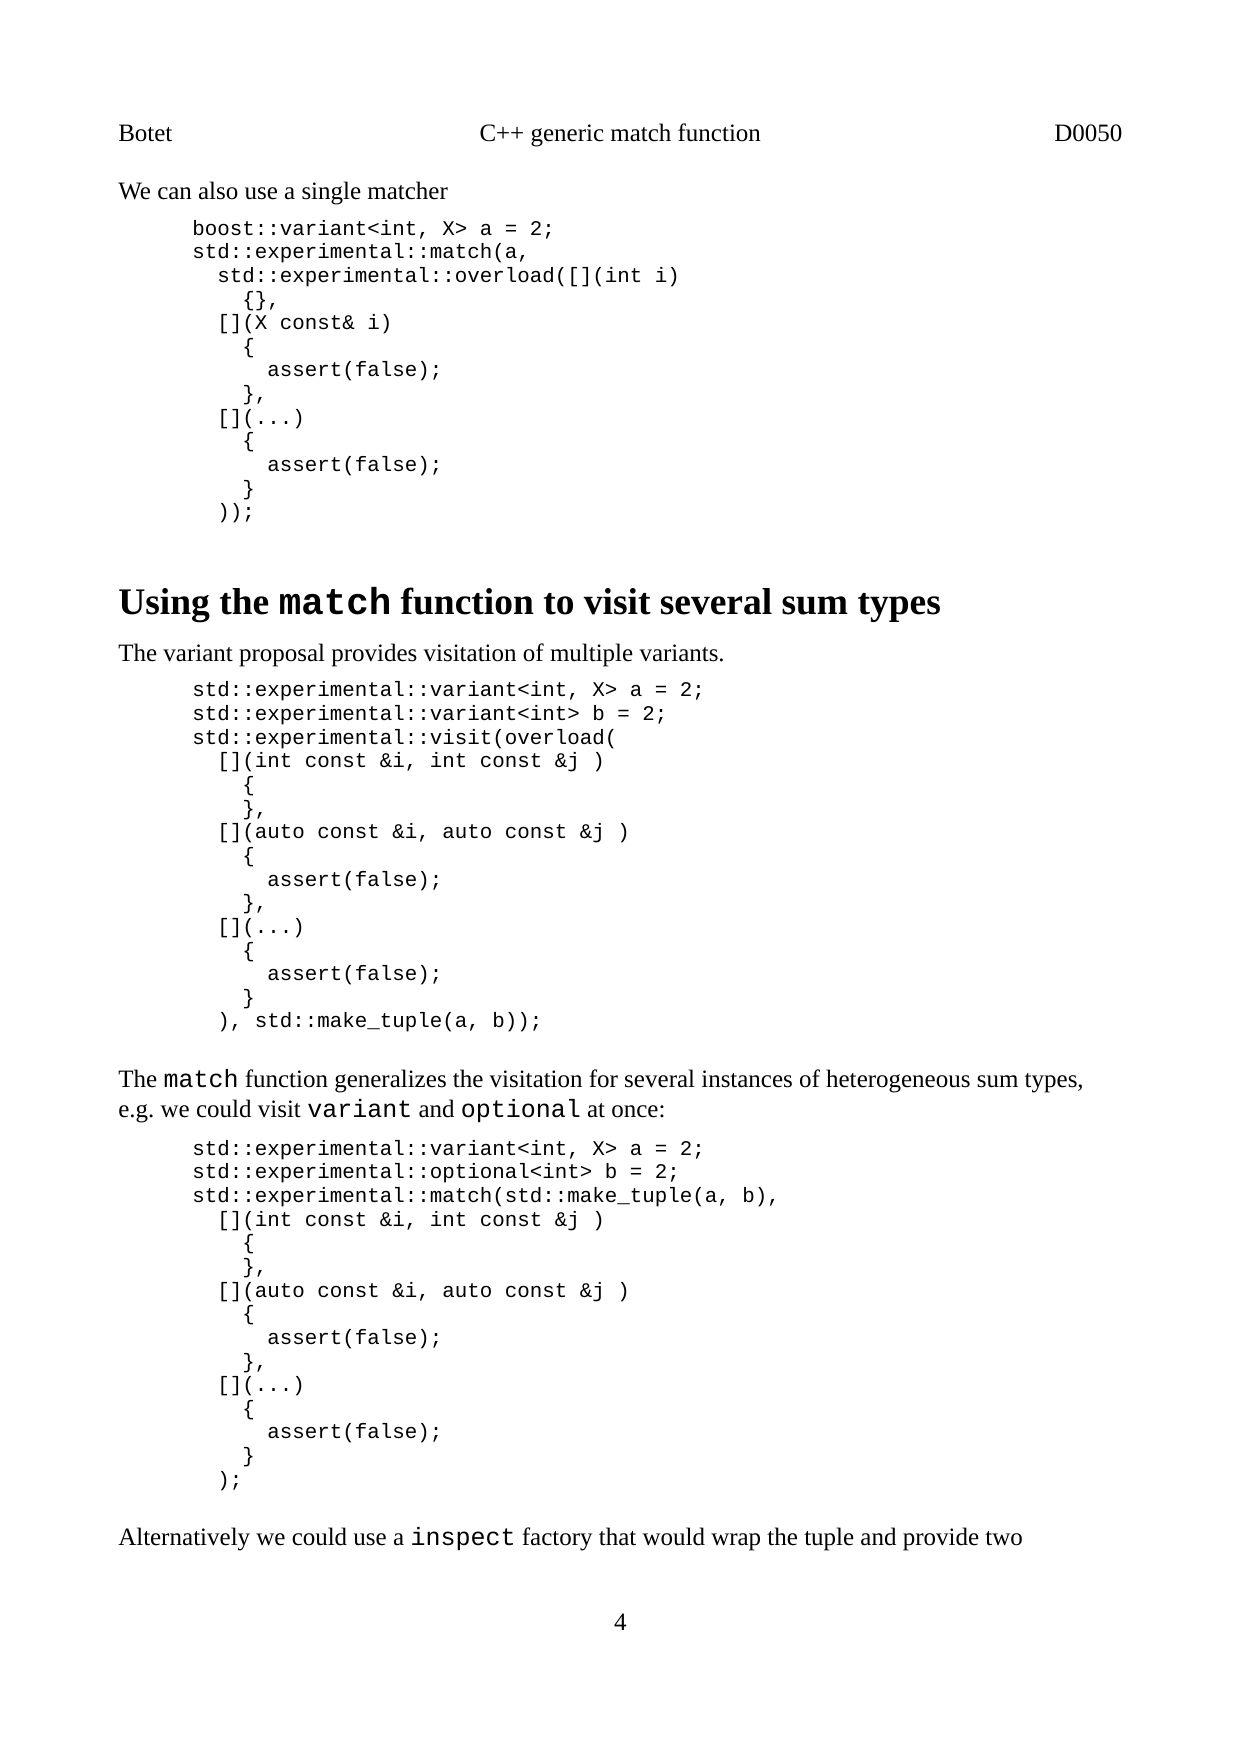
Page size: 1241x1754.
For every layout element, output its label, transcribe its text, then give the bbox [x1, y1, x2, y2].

text assert(false); [192, 869, 1122, 892]
text [](int const &i, int const &j ) [192, 750, 1122, 774]
text { [192, 430, 1122, 454]
text { [192, 336, 1122, 359]
text [](...) [192, 407, 1122, 430]
text }, [192, 892, 1122, 916]
text { [192, 1303, 1122, 1327]
text { [192, 774, 1122, 798]
text std::experimental::overload([](int i) [192, 265, 1122, 288]
text We can also use a single matcher [118, 176, 1122, 205]
text assert(false); [192, 1422, 1122, 1445]
text { [192, 845, 1122, 869]
text The variant proposal provides visitation of multiple variants. [118, 638, 1122, 667]
text }, [192, 383, 1122, 407]
text [](X const& i) [192, 312, 1122, 336]
text assert(false); [192, 963, 1122, 987]
text )); [192, 501, 1122, 525]
text }, [192, 1256, 1122, 1280]
text assert(false); [192, 359, 1122, 383]
text ), std::make_tuple(a, b)); [192, 1011, 1122, 1034]
text }, [192, 1351, 1122, 1374]
text [](int const &i, int const &j ) [192, 1209, 1122, 1232]
text } [192, 987, 1122, 1011]
text { [192, 939, 1122, 963]
text { [192, 1398, 1122, 1422]
text std::experimental::visit(overload( [192, 727, 1122, 750]
text [](auto const &i, auto const &j ) [192, 1280, 1122, 1303]
text assert(false); [192, 454, 1122, 478]
text std::experimental::variant<int, X> a = 2; [192, 1138, 1122, 1161]
text { [192, 1232, 1122, 1256]
text std::experimental::match(std::make_tuple(a, b), [192, 1185, 1122, 1209]
text boost::variant<int, X> a = 2; [192, 218, 1122, 241]
text } [192, 478, 1122, 501]
text {}, [192, 288, 1122, 312]
text assert(false); [192, 1327, 1122, 1351]
text Alternatively we could use a inspect factory that would wrap the tuple and provide two [118, 1522, 1122, 1553]
text [](auto const &i, auto const &j ) [192, 821, 1122, 845]
text ); [192, 1469, 1122, 1492]
text std::experimental::match(a, [192, 241, 1122, 265]
text std::experimental::variant<int> b = 2; [192, 703, 1122, 727]
text [](...) [192, 1374, 1122, 1398]
text } [192, 1445, 1122, 1469]
text [](...) [192, 916, 1122, 939]
subtitle Using the match function to visit several sum types [118, 579, 1122, 626]
text }, [192, 798, 1122, 821]
text std::experimental::optional<int> b = 2; [192, 1161, 1122, 1185]
text std::experimental::variant<int, X> a = 2; [192, 679, 1122, 703]
text The match function generalizes the visitation for several instances of heterogeneous sum types, e.g. we could visit variant and optional at once: [118, 1064, 1122, 1125]
